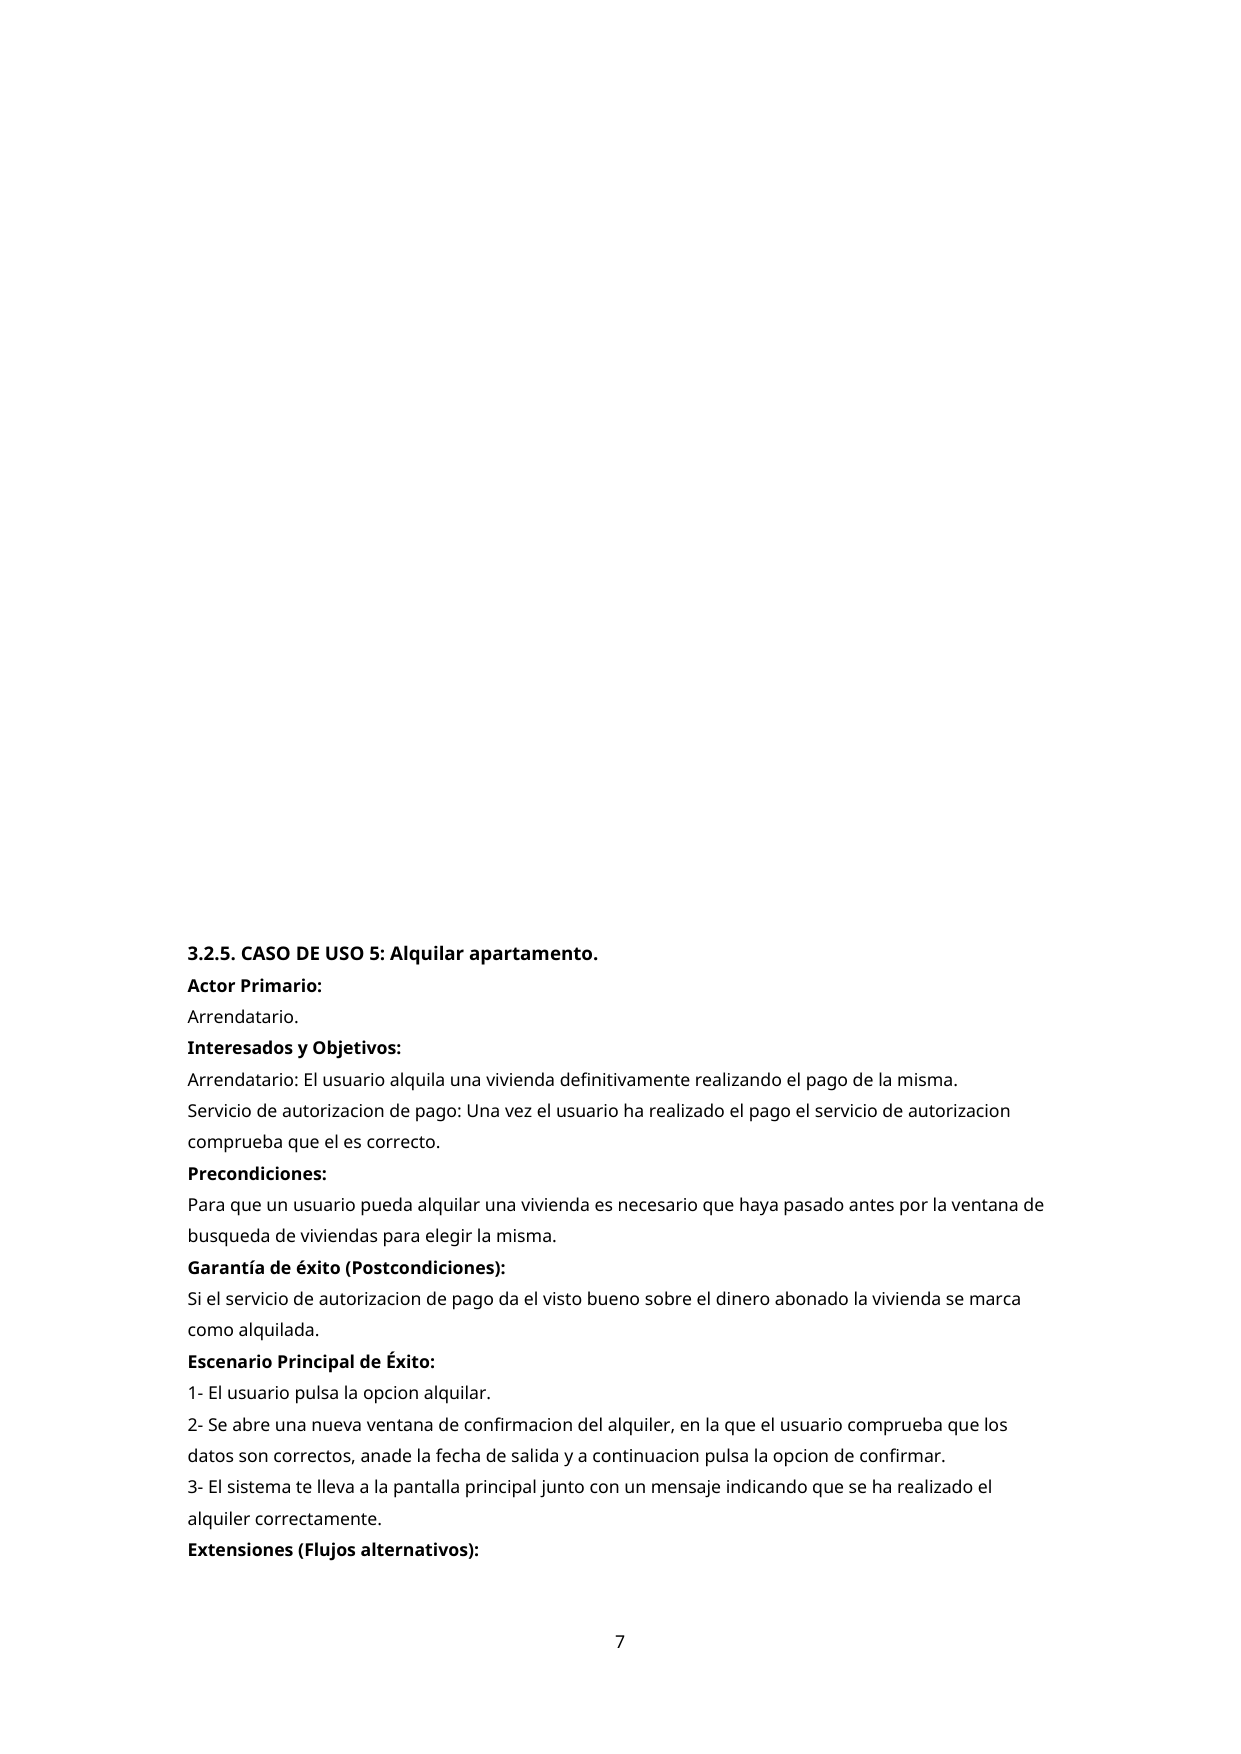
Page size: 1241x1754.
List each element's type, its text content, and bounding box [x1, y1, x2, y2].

text Para que un usuario pueda alquilar una vivienda es necesario que haya pasado antes por la ventana de busqueda de viviendas para elegir la misma. [187, 1192, 1053, 1248]
text Garantía de éxito (Postcondiciones): [187, 1255, 1053, 1279]
text 3- El sistema te lleva a la pantalla principal junto con un mensaje indicando que se ha realizado el alquiler correctamente. [187, 1475, 1053, 1530]
text Arrendatario. [187, 1004, 1053, 1028]
text Escenario Principal de Éxito: [187, 1349, 1053, 1373]
text Arrendatario: El usuario alquila una vivienda definitivamente realizando el pago de la misma. [187, 1067, 1053, 1091]
text 3.2.5. CASO DE USO 5: Alquilar apartamento. [187, 940, 1053, 965]
text Precondiciones: [187, 1161, 1053, 1185]
text Actor Primario: [187, 973, 1053, 997]
text Servicio de autorizacion de pago: Una vez el usuario ha realizado el pago el servicio de autorizacion comprueba que el es correcto. [187, 1098, 1053, 1154]
text Extensiones (Flujos alternativos): [187, 1537, 1053, 1562]
text Interesados y Objetivos: [187, 1036, 1053, 1060]
text 1- El usuario pulsa la opcion alquilar. [187, 1381, 1053, 1405]
text Si el servicio de autorizacion de pago da el visto bueno sobre el dinero abonado la vivienda se marca como alquilada. [187, 1287, 1053, 1342]
text 2- Se abre una nueva ventana de confirmacion del alquiler, en la que el usuario comprueba que los datos son correctos, anade la fecha de salida y a continuacion pulsa la opcion de confirmar. [187, 1412, 1053, 1467]
